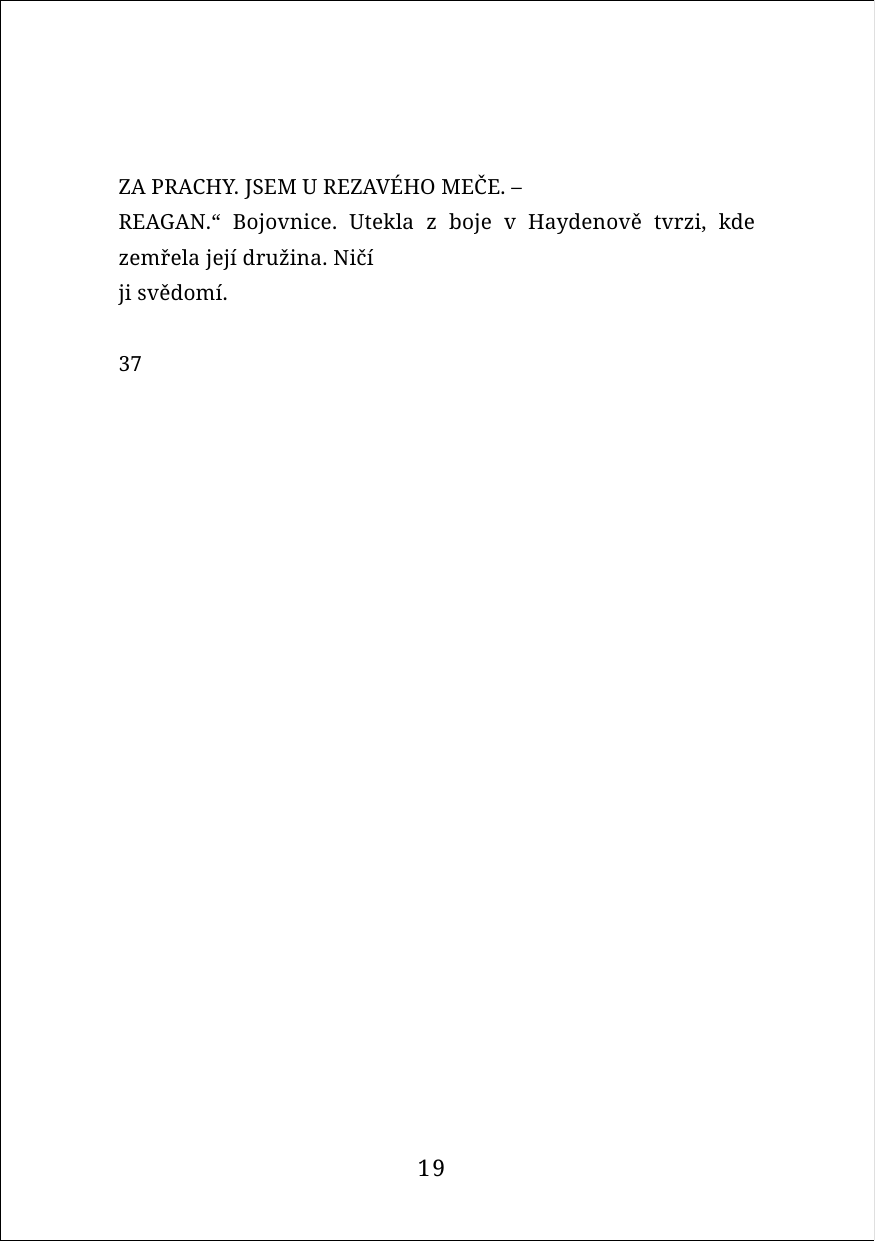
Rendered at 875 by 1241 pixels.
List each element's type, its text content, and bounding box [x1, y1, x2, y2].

text ZA PRACHY. JSEM U REZAVÉHO MEČE. – REAGAN.“ Bojovnice. Utekla z boje v Haydenově tvrzi, kde zemřela její družina. Ničí ji svědomí. 37 [118, 172, 756, 449]
